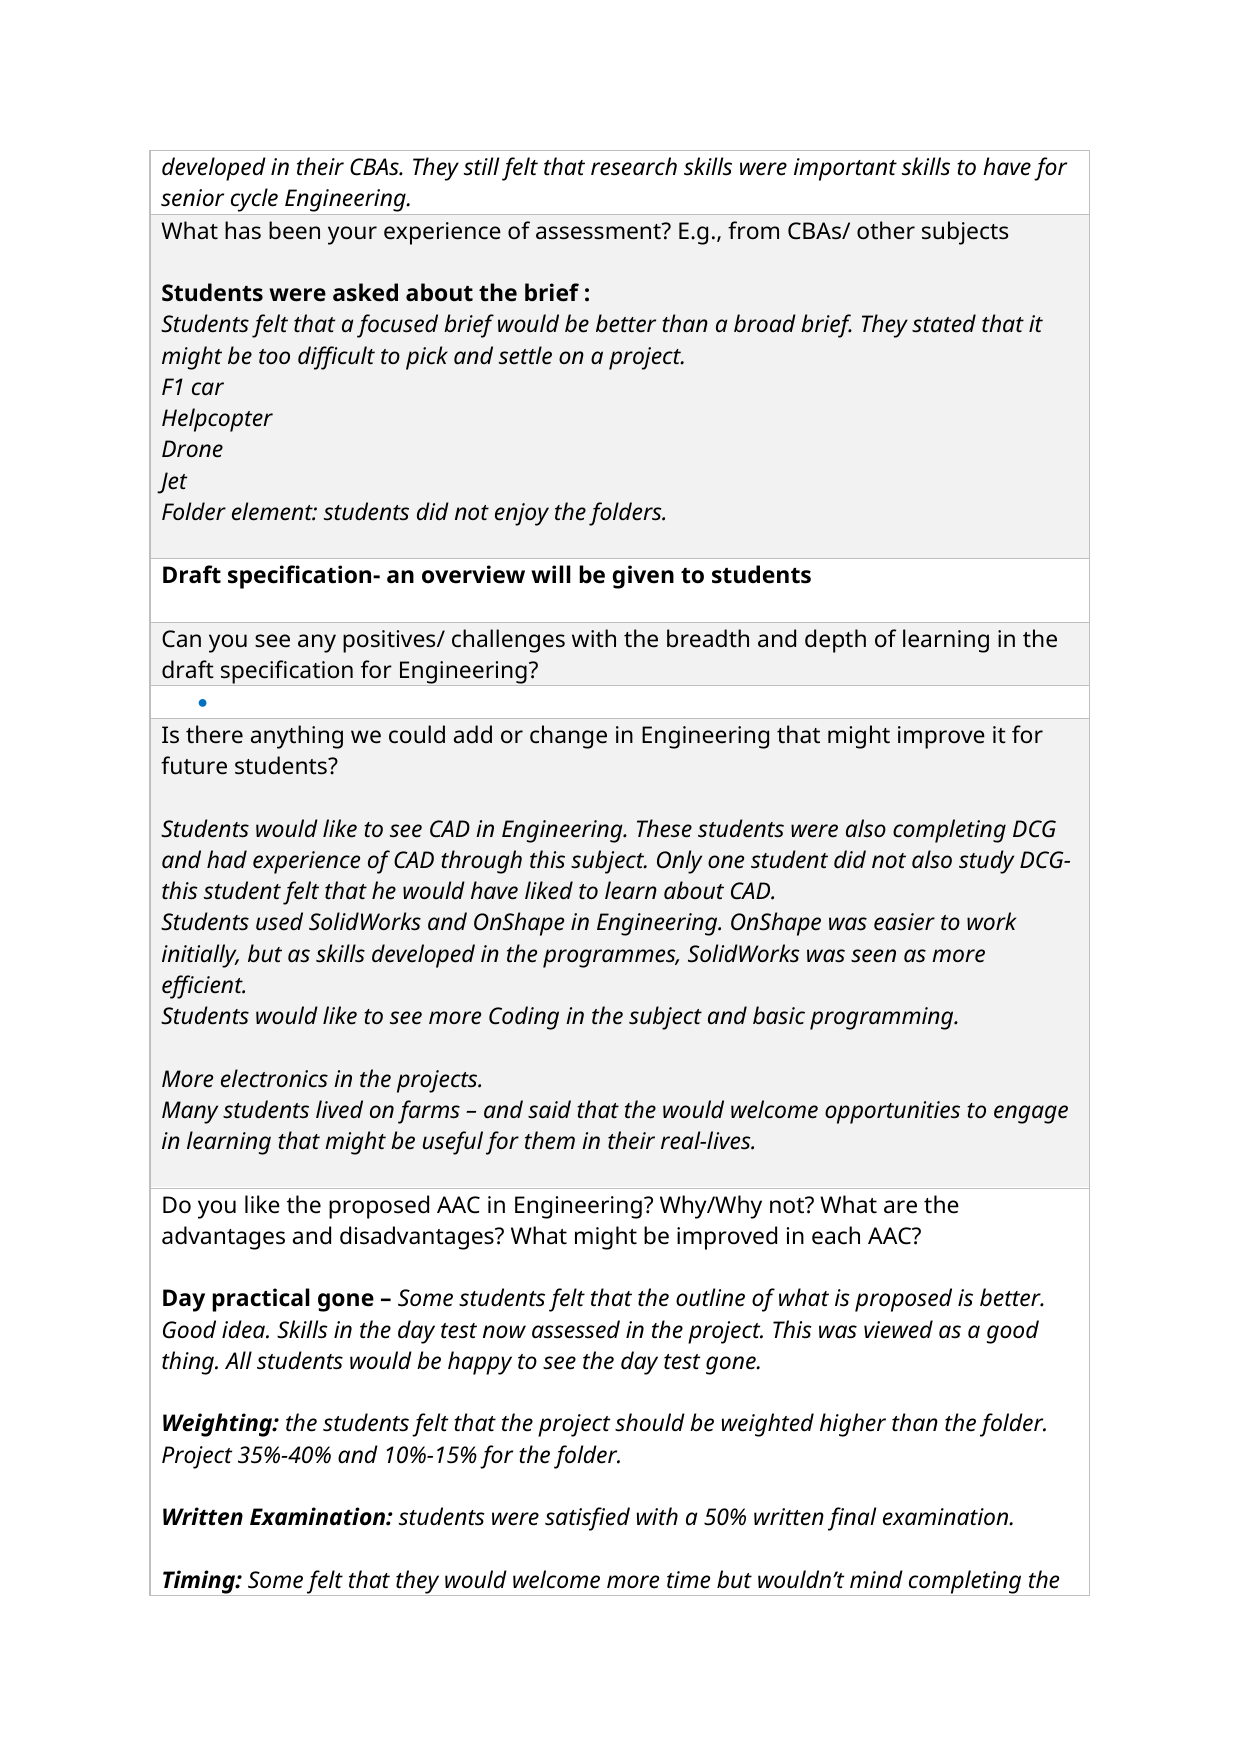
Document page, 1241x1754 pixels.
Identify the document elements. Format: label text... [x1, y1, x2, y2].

table_cell What has been your experience of assessment? E.g., from CBAs/ other subjects Students were asked about the brief : Students felt that a focused brief would be better than a broad brief. They stated that it might be too difficult to pick and settle on a project. F1 car Helpcopter Drone Jet Folder element: students did not enjoy the folders. [151, 215, 1089, 558]
table_cell developed in their CBAs. They still felt that research skills were important skills to have for senior cycle Engineering. [151, 151, 1089, 213]
table_cell Is there anything we could add or change in Engineering that might improve it for future students? Students would like to see CAD in Engineering. These students were also completing DCG and had experience of CAD through this subject. Only one student did not also study DCG- this student felt that he would have liked to learn about CAD. Students used SolidWorks and OnShape in Engineering. OnShape was easier to work initially, but as skills developed in the programmes, SolidWorks was seen as more efficient. Students would like to see more Coding in the subject and basic programming. More electronics in the projects. Many students lived on farms – and said that the would welcome opportunities to engage in learning that might be useful for them in their real-lives. [151, 719, 1089, 1187]
table_cell Can you see any positives/ challenges with the breadth and depth of learning in the draft specification for Engineering? [151, 623, 1089, 685]
table_cell [151, 686, 1089, 718]
table_cell Draft specification- an overview will be given to students [151, 559, 1089, 622]
table_cell Do you like the proposed AAC in Engineering? Why/Why not? What are the advantages and disadvantages? What might be improved in each AAC? Day practical gone – Some students felt that the outline of what is proposed is better. Good idea. Skills in the day test now assessed in the project. This was viewed as a good thing. All students would be happy to see the day test gone. Weighting: the students felt that the project should be weighted higher than the folder. Project 35%-40% and 10%-15% for the folder. Written Examination: students were satisfied with a 50% written final examination. Timing: Some felt that they would welcome more time but wouldn’t mind completing the [151, 1189, 1089, 1595]
